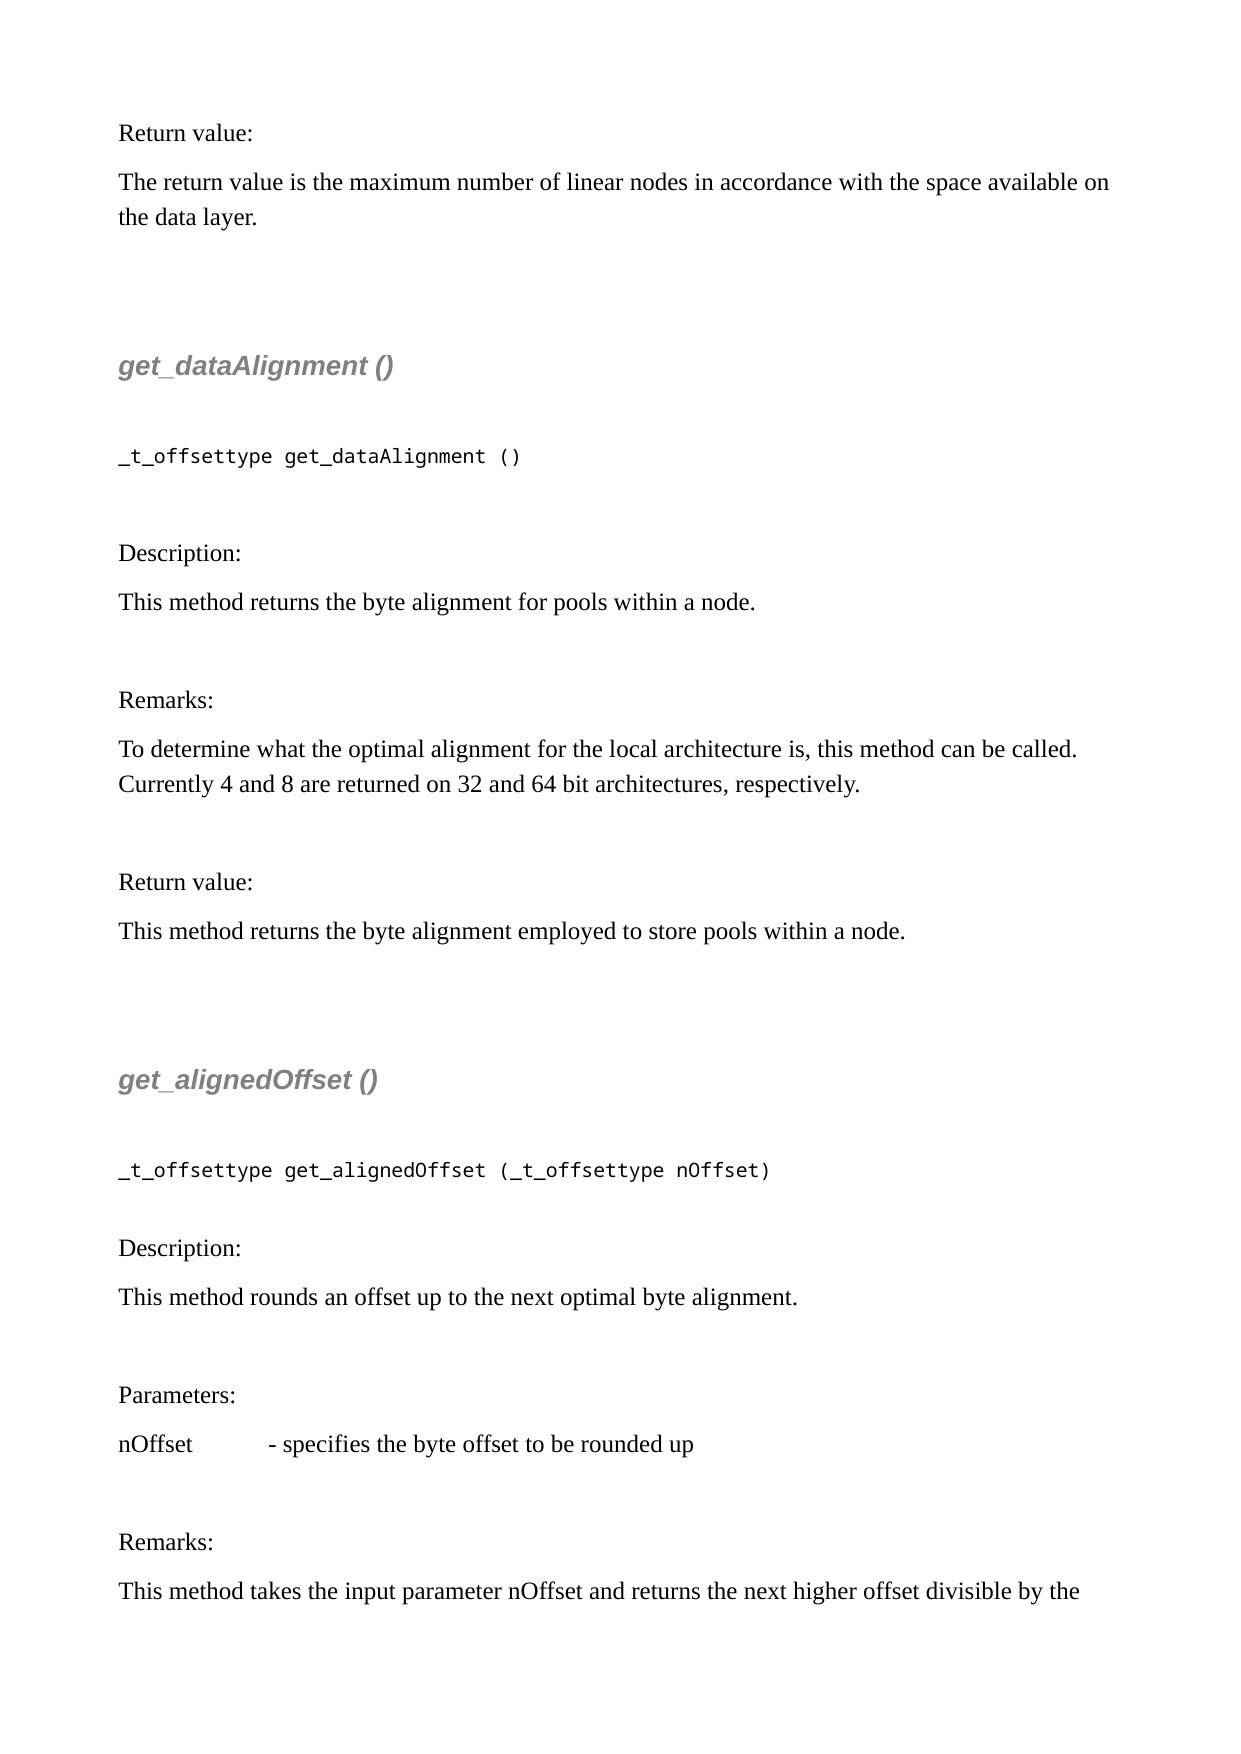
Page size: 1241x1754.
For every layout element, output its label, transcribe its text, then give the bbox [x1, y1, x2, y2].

text This method rounds an offset up to the next optimal byte alignment. [118, 1282, 1122, 1311]
text Description: [118, 1233, 1122, 1262]
text Parameters: [118, 1380, 1122, 1409]
text Description: [118, 538, 1122, 567]
text Remarks: [118, 1527, 1122, 1556]
text This method returns the byte alignment employed to store pools within a node. [118, 916, 1122, 945]
text Return value: [118, 118, 1122, 147]
text To determine what the optimal alignment for the local architecture is, this method can be called. Currently 4 and 8 are returned on 32 and 64 bit architectures, respectively. [118, 734, 1122, 798]
text Return value: [118, 867, 1122, 896]
text _t_offsettype get_alignedOffset (_t_offsettype nOffset) [118, 1157, 1122, 1184]
text nOffset - specifies the byte offset to be rounded up [118, 1429, 1122, 1458]
text _t_offsettype get_dataAlignment () [118, 442, 1122, 469]
subtitle get_dataAlignment () [118, 349, 1122, 381]
text This method takes the input parameter nOffset and returns the next higher offset divisible by the [118, 1576, 1122, 1605]
text The return value is the maximum number of linear nodes in accordance with the space available on the data layer. [118, 167, 1122, 230]
text This method returns the byte alignment for pools within a node. [118, 587, 1122, 616]
subtitle get_alignedOffset () [118, 1063, 1122, 1095]
text Remarks: [118, 685, 1122, 714]
